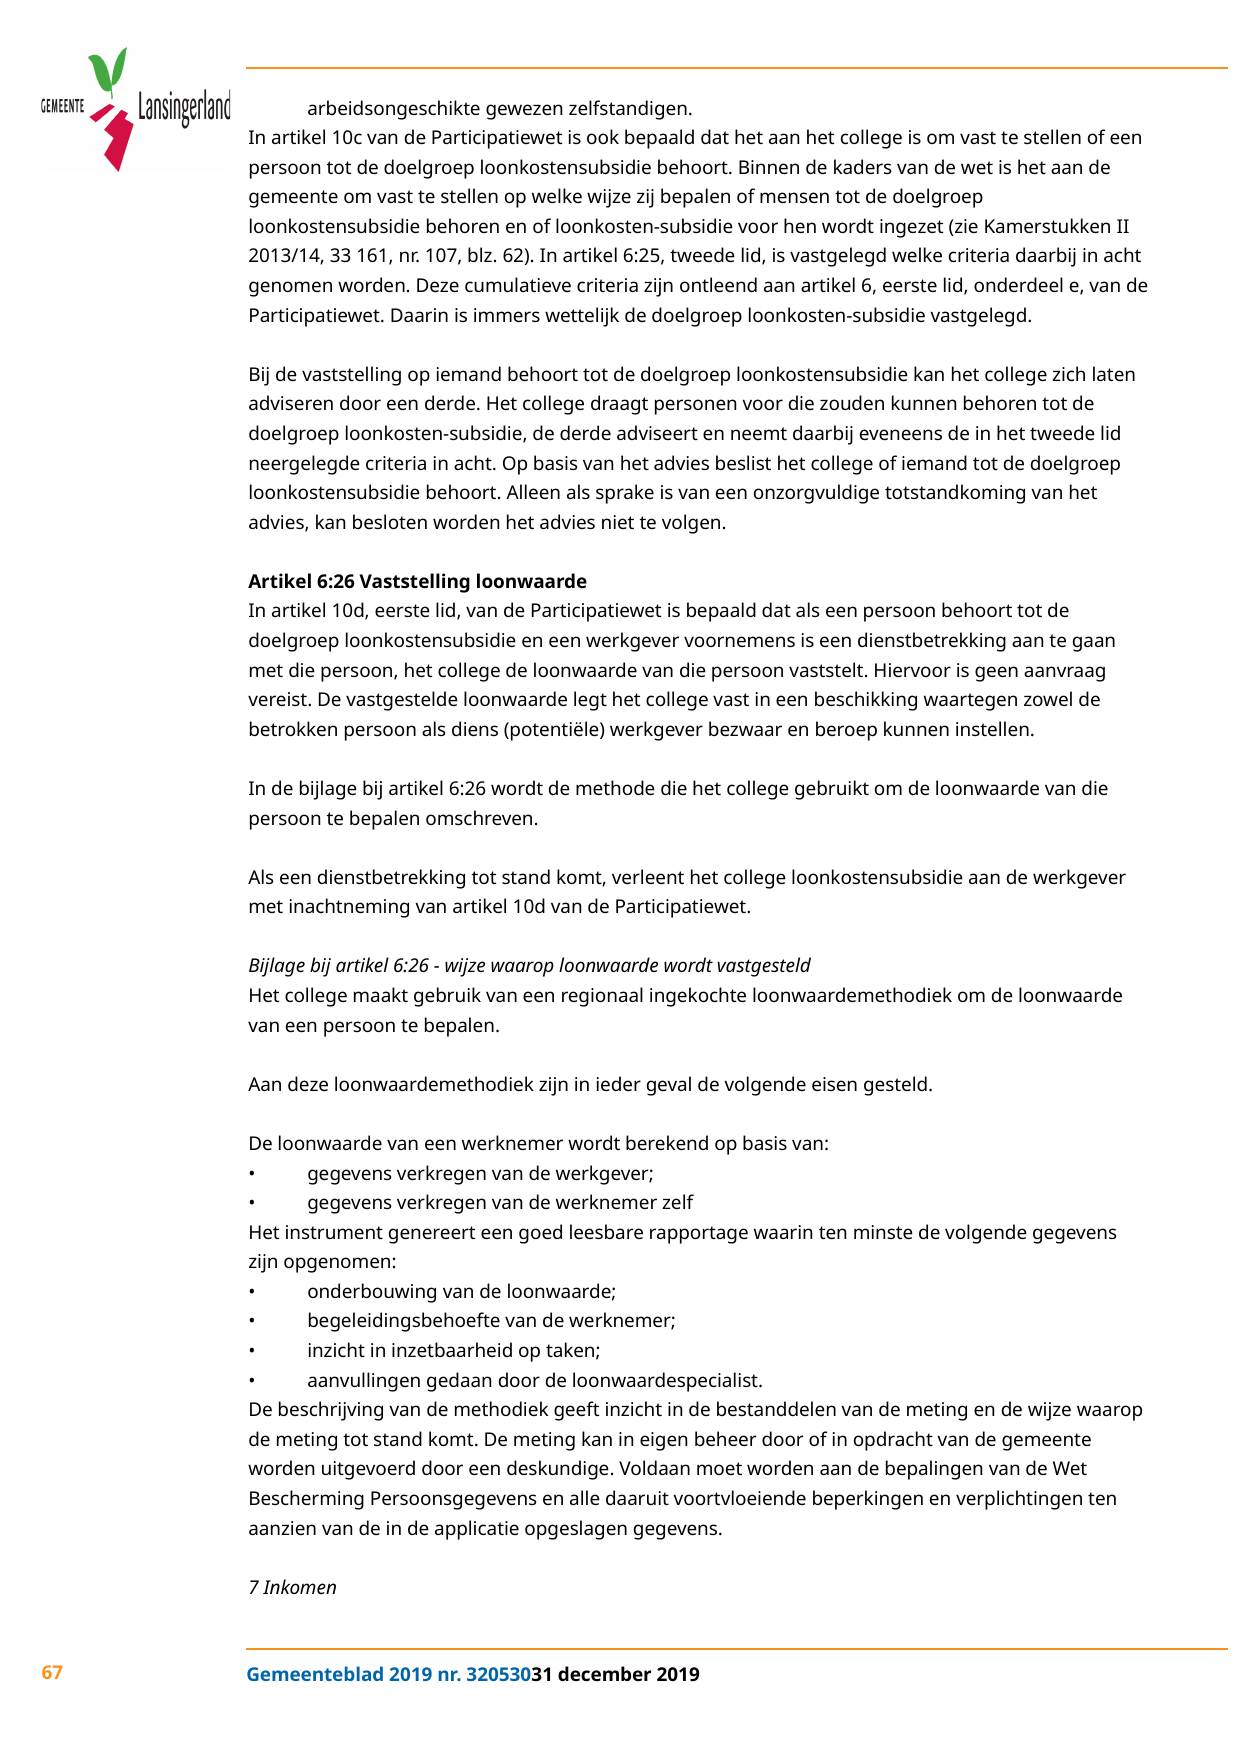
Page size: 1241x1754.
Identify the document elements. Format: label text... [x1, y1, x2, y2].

text In artikel 10d, eerste lid, van de Participatiewet is bepaald dat als een persoon behoort tot de doelgroep loonkostensubsidie en een werkgever voornemens is een dienstbetrekking aan te gaan met die persoon, het college de loonwaarde van die persoon vaststelt. Hiervoor is geen aanvraag vereist. De vastgestelde loonwaarde legt het college vast in een beschikking waartegen zowel de betrokken persoon als diens (potentiële) werkgever bezwaar en beroep kunnen instellen. [248, 598, 1152, 742]
picture [41, 47, 231, 172]
text Het college maakt gebruik van een regionaal ingekochte loonwaardemethodiek om de loonwaarde van een persoon te bepalen. [248, 982, 1152, 1038]
text Als een dienstbetrekking tot stand komt, verleent het college loonkostensubsidie aan de werkgever met inachtneming van artikel 10d van de Participatiewet. [248, 864, 1152, 919]
text Aan deze loonwaardemethodiek zijn in ieder geval de volgende eisen gesteld. [248, 1071, 1152, 1097]
text In de bijlage bij artikel 6:26 wordt de methode die het college gebruikt om de loonwaarde van die persoon te bepalen omschreven. [248, 775, 1152, 831]
text In artikel 10c van de Participatiewet is ook bepaald dat het aan het college is om vast te stellen of een persoon tot de doelgroep loonkostensubsidie behoort. Binnen de kaders van de wet is het aan de gemeente om vast te stellen op welke wijze zij bepalen of mensen tot de doelgroep loonkostensubsidie behoren en of loonkosten-subsidie voor hen wordt ingezet (zie Kamerstukken II 2013/14, 33 161, nr. 107, blz. 62). In artikel 6:25, tweede lid, is vastgelegd welke criteria daarbij in acht genomen worden. Deze cumulatieve criteria zijn ontleend aan artikel 6, eerste lid, onderdeel e, van de Participatiewet. Daarin is immers wettelijk de doelgroep loonkosten-subsidie vastgelegd. [248, 124, 1152, 328]
list begeleidingsbehoefte van de werknemer; [248, 1308, 1152, 1333]
list onderbouwing van de loonwaarde; [248, 1278, 1152, 1304]
list aanvullingen gedaan door de loonwaardespecialist. [248, 1367, 1152, 1393]
text 7 Inkomen [248, 1574, 1152, 1600]
list gegevens verkregen van de werkgever; [248, 1160, 1152, 1186]
text Het instrument genereert een goed leesbare rapportage waarin ten minste de volgende gegevens zijn opgenomen: [248, 1219, 1152, 1274]
text De beschrijving van de methodiek geeft inzicht in de bestanddelen van de meting en de wijze waarop de meting tot stand komt. De meting kan in eigen beheer door of in opdracht van de gemeente worden uitgevoerd door een deskundige. Voldaan moet worden aan de bepalingen van de Wet Bescherming Persoonsgegevens en alle daaruit voortvloeiende beperkingen en verplichtingen ten aanzien van de in de applicatie opgeslagen gegevens. [248, 1396, 1152, 1541]
text Bij de vaststelling op iemand behoort tot de doelgroep loonkostensubsidie kan het college zich laten adviseren door een derde. Het college draagt personen voor die zouden kunnen behoren tot de doelgroep loonkosten-subsidie, de derde adviseert en neemt daarbij eveneens de in het tweede lid neergelegde criteria in acht. Op basis van het advies beslist het college of iemand tot de doelgroep loonkostensubsidie behoort. Alleen als sprake is van een onzorgvuldige totstandkoming van het advies, kan besloten worden het advies niet te volgen. [248, 361, 1152, 535]
list arbeidsongeschikte gewezen zelfstandigen. [248, 95, 1152, 121]
list gegevens verkregen van de werknemer zelf [248, 1189, 1152, 1215]
text De loonwaarde van een werknemer wordt berekend op basis van: [248, 1130, 1152, 1156]
list inzicht in inzetbaarheid op taken; [248, 1337, 1152, 1363]
text Bijlage bij artikel 6:26 - wijze waarop loonwaarde wordt vastgesteld [248, 953, 1152, 978]
text Artikel 6:26 Vaststelling loonwaarde [248, 568, 1152, 594]
